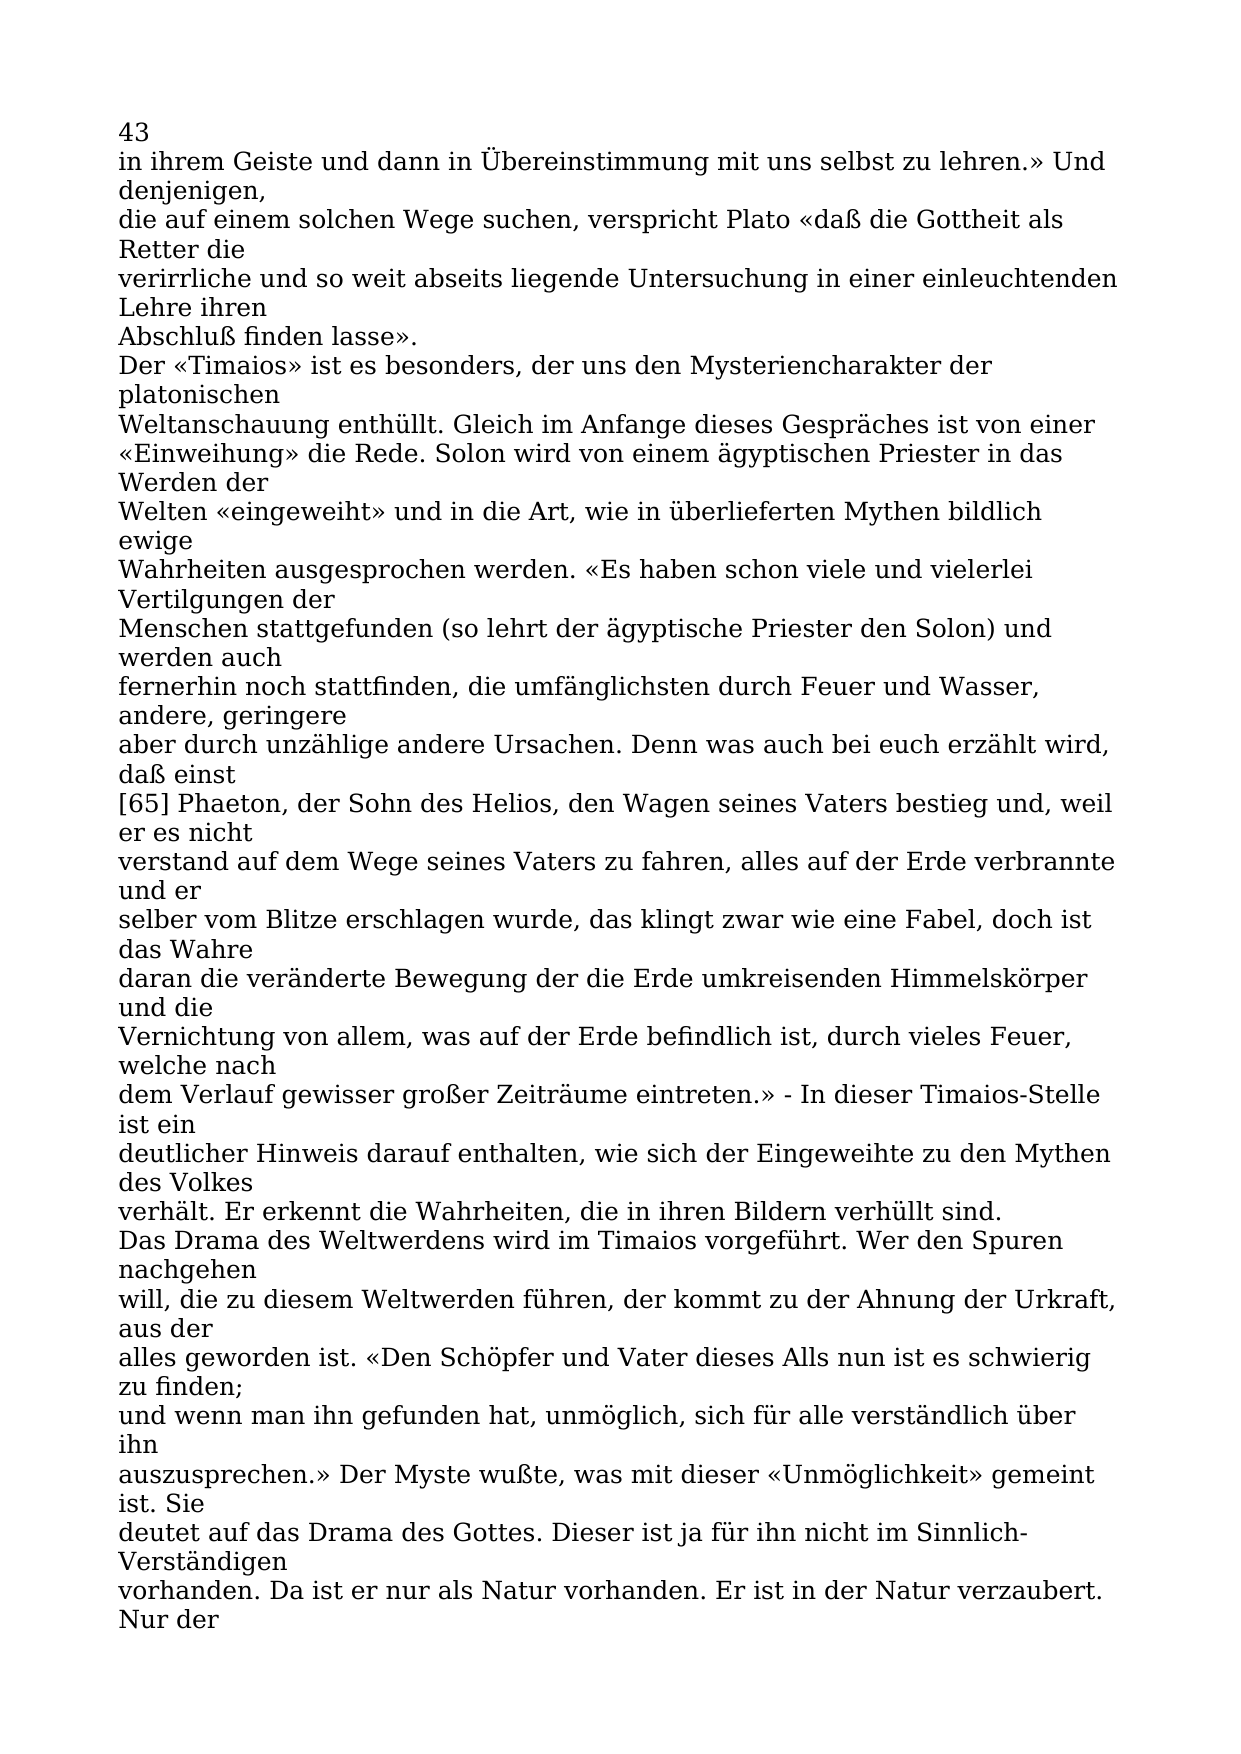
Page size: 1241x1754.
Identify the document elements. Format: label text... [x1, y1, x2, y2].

text daran die veränderte Bewegung der die Erde umkreisenden Himmelskörper und die [118, 964, 1122, 1022]
text Vernichtung von allem, was auf der Erde befindlich ist, durch vieles Feuer, welche nach [118, 1022, 1122, 1081]
text [65] Phaeton, der Sohn des Helios, den Wagen seines Vaters bestieg und, weil er es nicht [118, 789, 1122, 847]
text selber vom Blitze erschlagen wurde, das klingt zwar wie eine Fabel, doch ist das Wahre [118, 906, 1122, 964]
text in ihrem Geiste und dann in Übereinstimmung mit uns selbst zu lehren.» Und denjenigen, [118, 147, 1122, 206]
text Das Drama des Weltwerdens wird im Timaios vorgeführt. Wer den Spuren nachgehen [118, 1226, 1122, 1285]
text fernerhin noch stattfinden, die umfänglichsten durch Feuer und Wasser, andere, geringere [118, 672, 1122, 731]
text 43 [118, 118, 1122, 147]
text und wenn man ihn gefunden hat, unmöglich, sich für alle verständlich über ihn [118, 1401, 1122, 1460]
text deutet auf das Drama des Gottes. Dieser ist ja für ihn nicht im Sinnlich-Verständigen [118, 1518, 1122, 1576]
text deutlicher Hinweis darauf enthalten, wie sich der Eingeweihte zu den Mythen des Volkes [118, 1139, 1122, 1197]
text die auf einem solchen Wege suchen, verspricht Plato «daß die Gottheit als Retter die [118, 206, 1122, 264]
text auszusprechen.» Der Myste wußte, was mit dieser «Unmöglichkeit» gemeint ist. Sie [118, 1460, 1122, 1518]
text aber durch unzählige andere Ursachen. Denn was auch bei euch erzählt wird, daß einst [118, 731, 1122, 789]
text alles geworden ist. «Den Schöpfer und Vater dieses Alls nun ist es schwierig zu finden; [118, 1343, 1122, 1401]
text Welten «eingeweiht» und in die Art, wie in überlieferten Mythen bildlich ewige [118, 497, 1122, 556]
text Abschluß finden lasse». [118, 322, 1122, 351]
text verhält. Er erkennt die Wahrheiten, die in ihren Bildern verhüllt sind. [118, 1197, 1122, 1226]
text verirrliche und so weit abseits liegende Untersuchung in einer einleuchtenden Lehre ihren [118, 264, 1122, 322]
text Weltanschauung enthüllt. Gleich im Anfange dieses Gespräches ist von einer [118, 410, 1122, 439]
text will, die zu diesem Weltwerden führen, der kommt zu der Ahnung der Urkraft, aus der [118, 1285, 1122, 1343]
text vorhanden. Da ist er nur als Natur vorhanden. Er ist in der Natur verzaubert. Nur der [118, 1576, 1122, 1635]
text verstand auf dem Wege seines Vaters zu fahren, alles auf der Erde verbrannte und er [118, 847, 1122, 906]
text Wahrheiten ausgesprochen werden. «Es haben schon viele und vielerlei Vertilgungen der [118, 556, 1122, 614]
text Menschen stattgefunden (so lehrt der ägyptische Priester den Solon) und werden auch [118, 614, 1122, 672]
text Der «Timaios» ist es besonders, der uns den Mysteriencharakter der platonischen [118, 351, 1122, 410]
text dem Verlauf gewisser großer Zeiträume eintreten.» - In dieser Timaios-Stelle ist ein [118, 1081, 1122, 1139]
text «Einweihung» die Rede. Solon wird von einem ägyptischen Priester in das Werden der [118, 439, 1122, 497]
